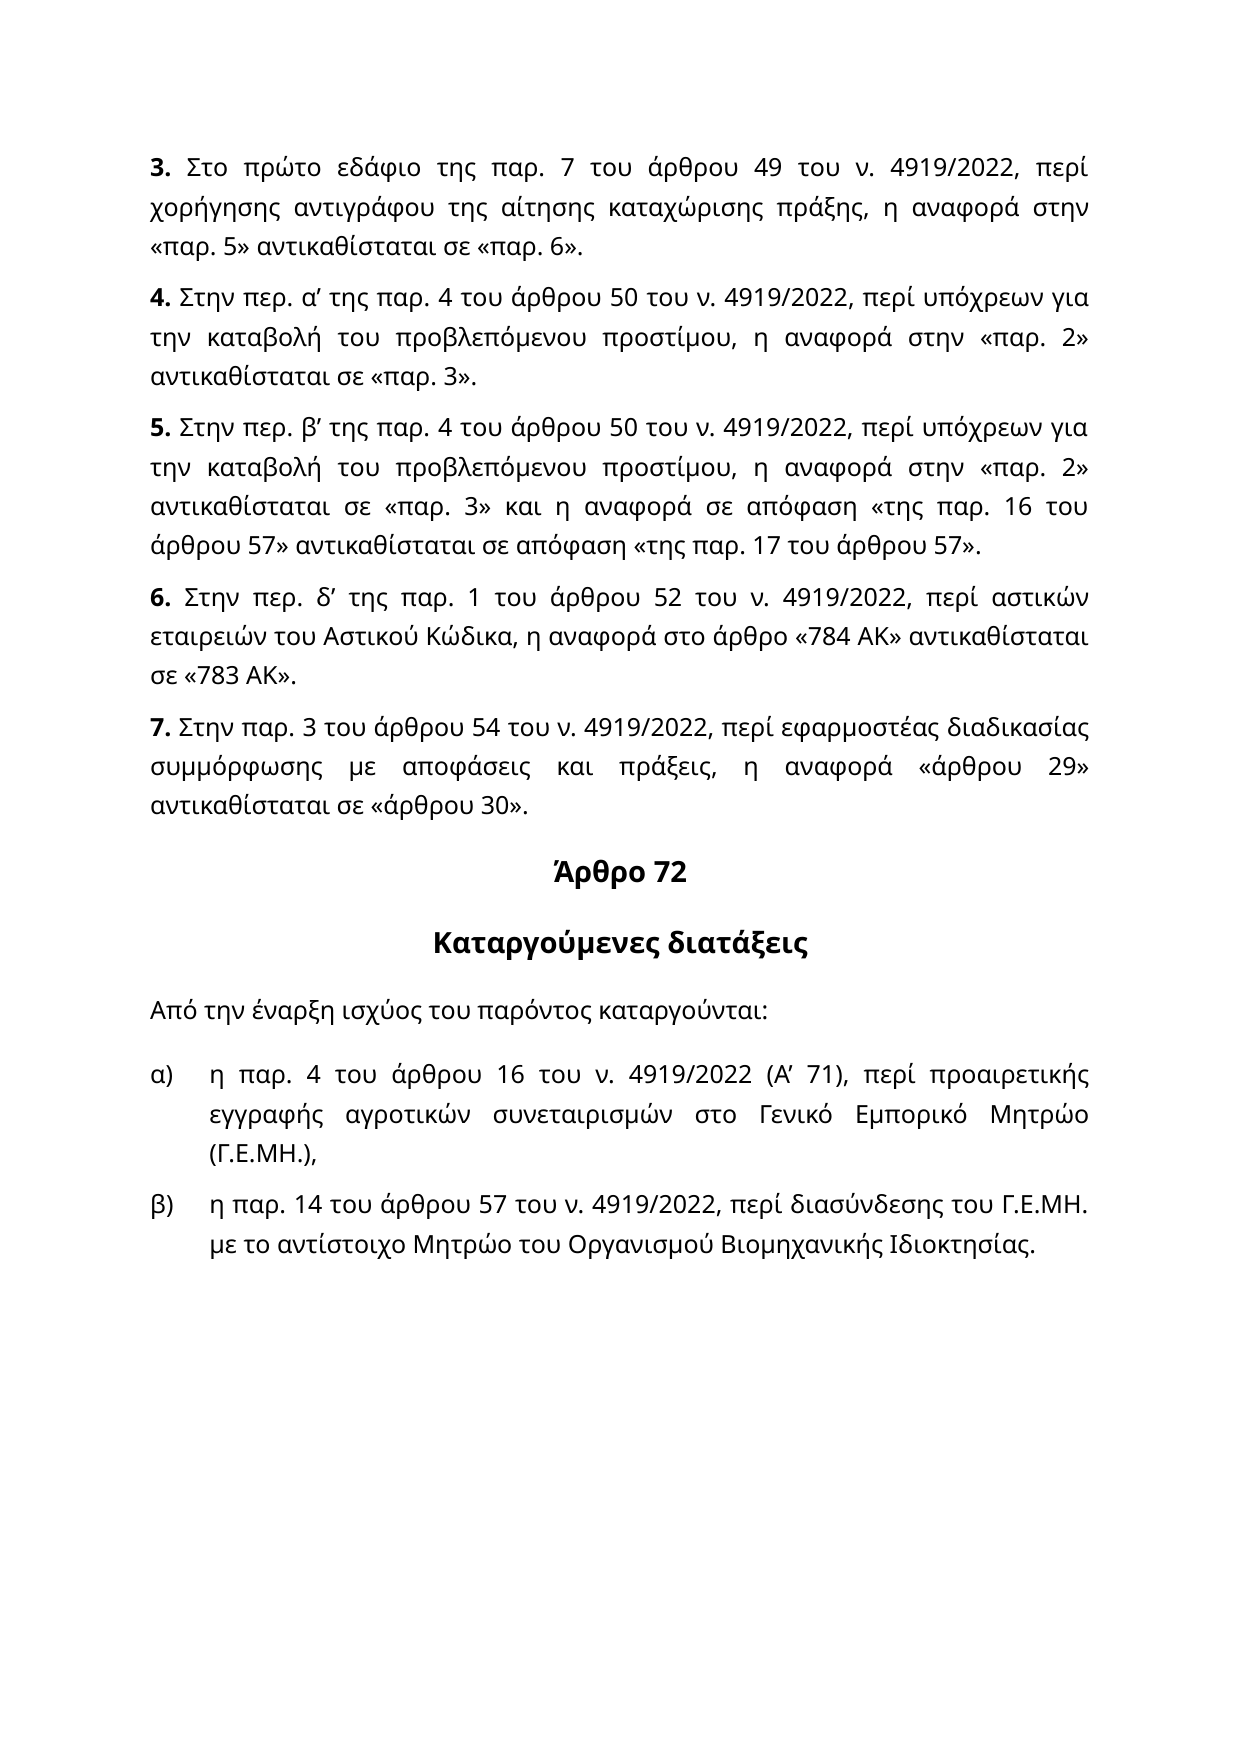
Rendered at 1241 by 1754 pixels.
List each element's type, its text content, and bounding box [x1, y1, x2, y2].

text 7. Στην παρ. 3 του άρθρου 54 του ν. 4919/2022, περί εφαρμοστέας διαδικασίας συμμόρφωσης με αποφάσεις και πράξεις, η αναφορά «άρθρου 29» αντικαθίσταται σε «άρθρου 30». [150, 709, 1090, 822]
text 3. Στο πρώτο εδάφιο της παρ. 7 του άρθρου 49 του ν. 4919/2022, περί χορήγησης αντιγράφου της αίτησης καταχώρισης πράξης, η αναφορά στην «παρ. 5» αντικαθίσταται σε «παρ. 6». [150, 150, 1090, 262]
list α) η παρ. 4 του άρθρου 16 του ν. 4919/2022 (Α’ 71), περί προαιρετικής εγγραφής αγροτικών συνεταιρισμών στο Γενικό Εμπορικό Μητρώο (Γ.Ε.ΜΗ.), [150, 1057, 1090, 1169]
subtitle Άρθρο 72 [150, 852, 1090, 891]
text Από την έναρξη ισχύος του παρόντος καταργούνται: [150, 993, 1090, 1027]
text 6. Στην περ. δ’ της παρ. 1 του άρθρου 52 του ν. 4919/2022, περί αστικών εταιρειών του Αστικού Κώδικα, η αναφορά στο άρθρο «784 ΑΚ» αντικαθίσταται σε «783 ΑΚ». [150, 579, 1090, 692]
subtitle Καταργούμενες διατάξεις [150, 922, 1090, 962]
text 5. Στην περ. β’ της παρ. 4 του άρθρου 50 του ν. 4919/2022, περί υπόχρεων για την καταβολή του προβλεπόμενου προστίμου, η αναφορά στην «παρ. 2» αντικαθίσταται σε «παρ. 3» και η αναφορά σε απόφαση «της παρ. 16 του άρθρου 57» αντικαθίσταται σε απόφαση «της παρ. 17 του άρθρου 57». [150, 410, 1090, 562]
list β) η παρ. 14 του άρθρου 57 του ν. 4919/2022, περί διασύνδεσης του Γ.Ε.ΜΗ. με το αντίστοιχο Μητρώο του Οργανισμού Βιομηχανικής Ιδιοκτησίας. [150, 1187, 1090, 1260]
text 4. Στην περ. α’ της παρ. 4 του άρθρου 50 του ν. 4919/2022, περί υπόχρεων για την καταβολή του προβλεπόμενου προστίμου, η αναφορά στην «παρ. 2» αντικαθίσταται σε «παρ. 3». [150, 280, 1090, 392]
